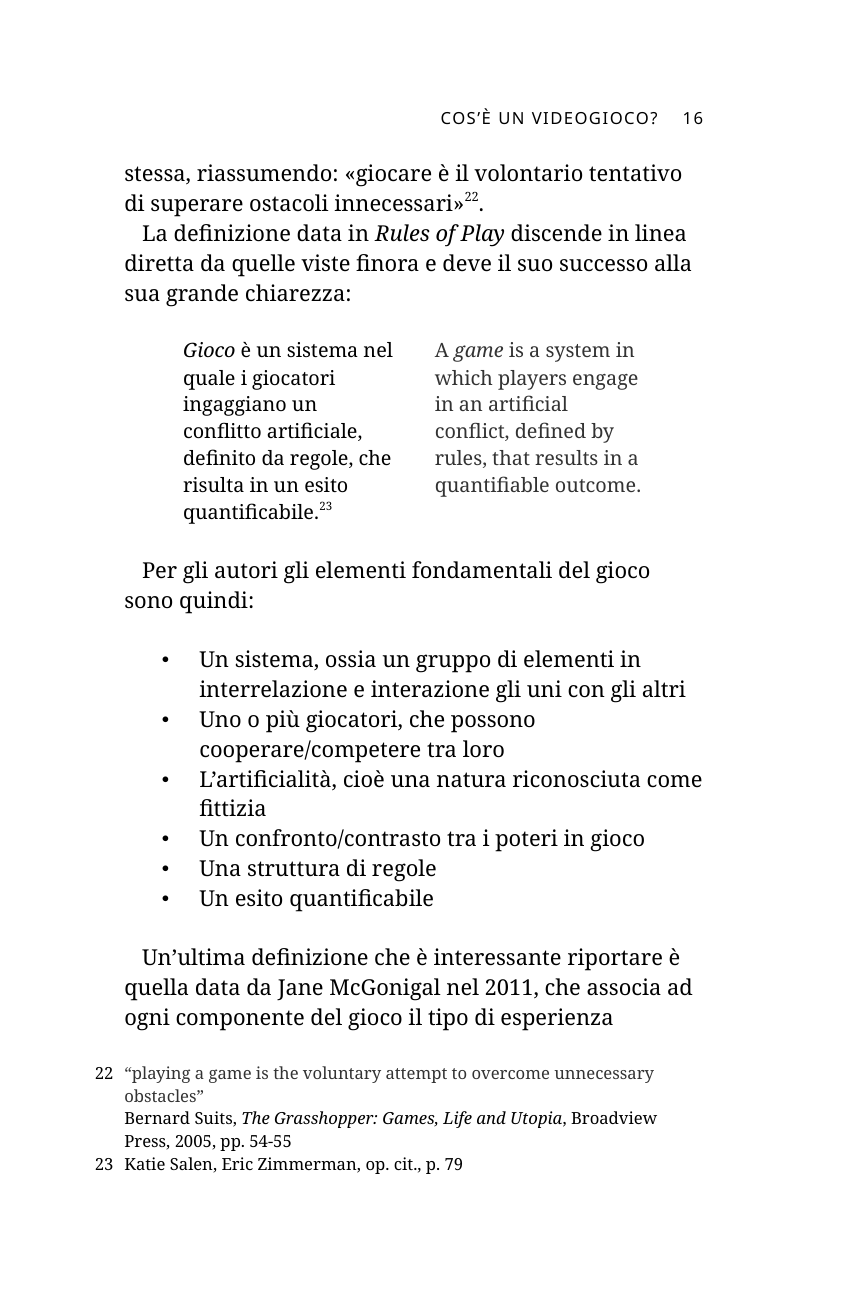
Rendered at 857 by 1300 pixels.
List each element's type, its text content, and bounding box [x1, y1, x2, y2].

text stessa, riassumendo: «giocare è il volontario tentativo di superare ostacoli innecessari». [124, 158, 703, 218]
table_header A game is a system in which players engage in an artificial conflict, defined by rules, that results in a quantifiable outcome. [417, 308, 649, 555]
list Una struttura di regole [162, 853, 703, 883]
text Per gli autori gli elementi fondamentali del gioco sono quindi: [124, 555, 703, 614]
list Un sistema, ossia un gruppo di elementi in interrelazione e interazione gli uni con gli altri [162, 644, 703, 704]
text Un’ultima definizione che è interessante riportare è quella data da Jane McGonigal nel 2011, che associa ad ogni componente del gioco il tipo di esperienza [124, 942, 703, 1032]
text La definizione data in Rules of Play discende in linea diretta da quelle viste finora e deve il suo successo alla sua grande chiarezza: [124, 218, 703, 307]
text “playing a game is the voluntary attempt to overcome unnecessary obstacles” [94, 1062, 703, 1107]
text Bernard Suits, The Grasshopper: Games, Life and Utopia, Broadview Press, 2005, pp. 54-55 [94, 1107, 703, 1152]
table_header Gioco è un sistema nel quale i giocatori ingaggiano un conflitto artificiale, definito da regole, che risulta in un esito quantificabile. [177, 308, 417, 555]
list Uno o più giocatori, che possono cooperare/competere tra loro [162, 704, 703, 763]
list L’artificialità, cioè una natura riconosciuta come fittizia [162, 763, 703, 823]
list Un esito quantificabile [162, 883, 703, 912]
list Un confronto/contrasto tra i poteri in gioco [162, 823, 703, 853]
